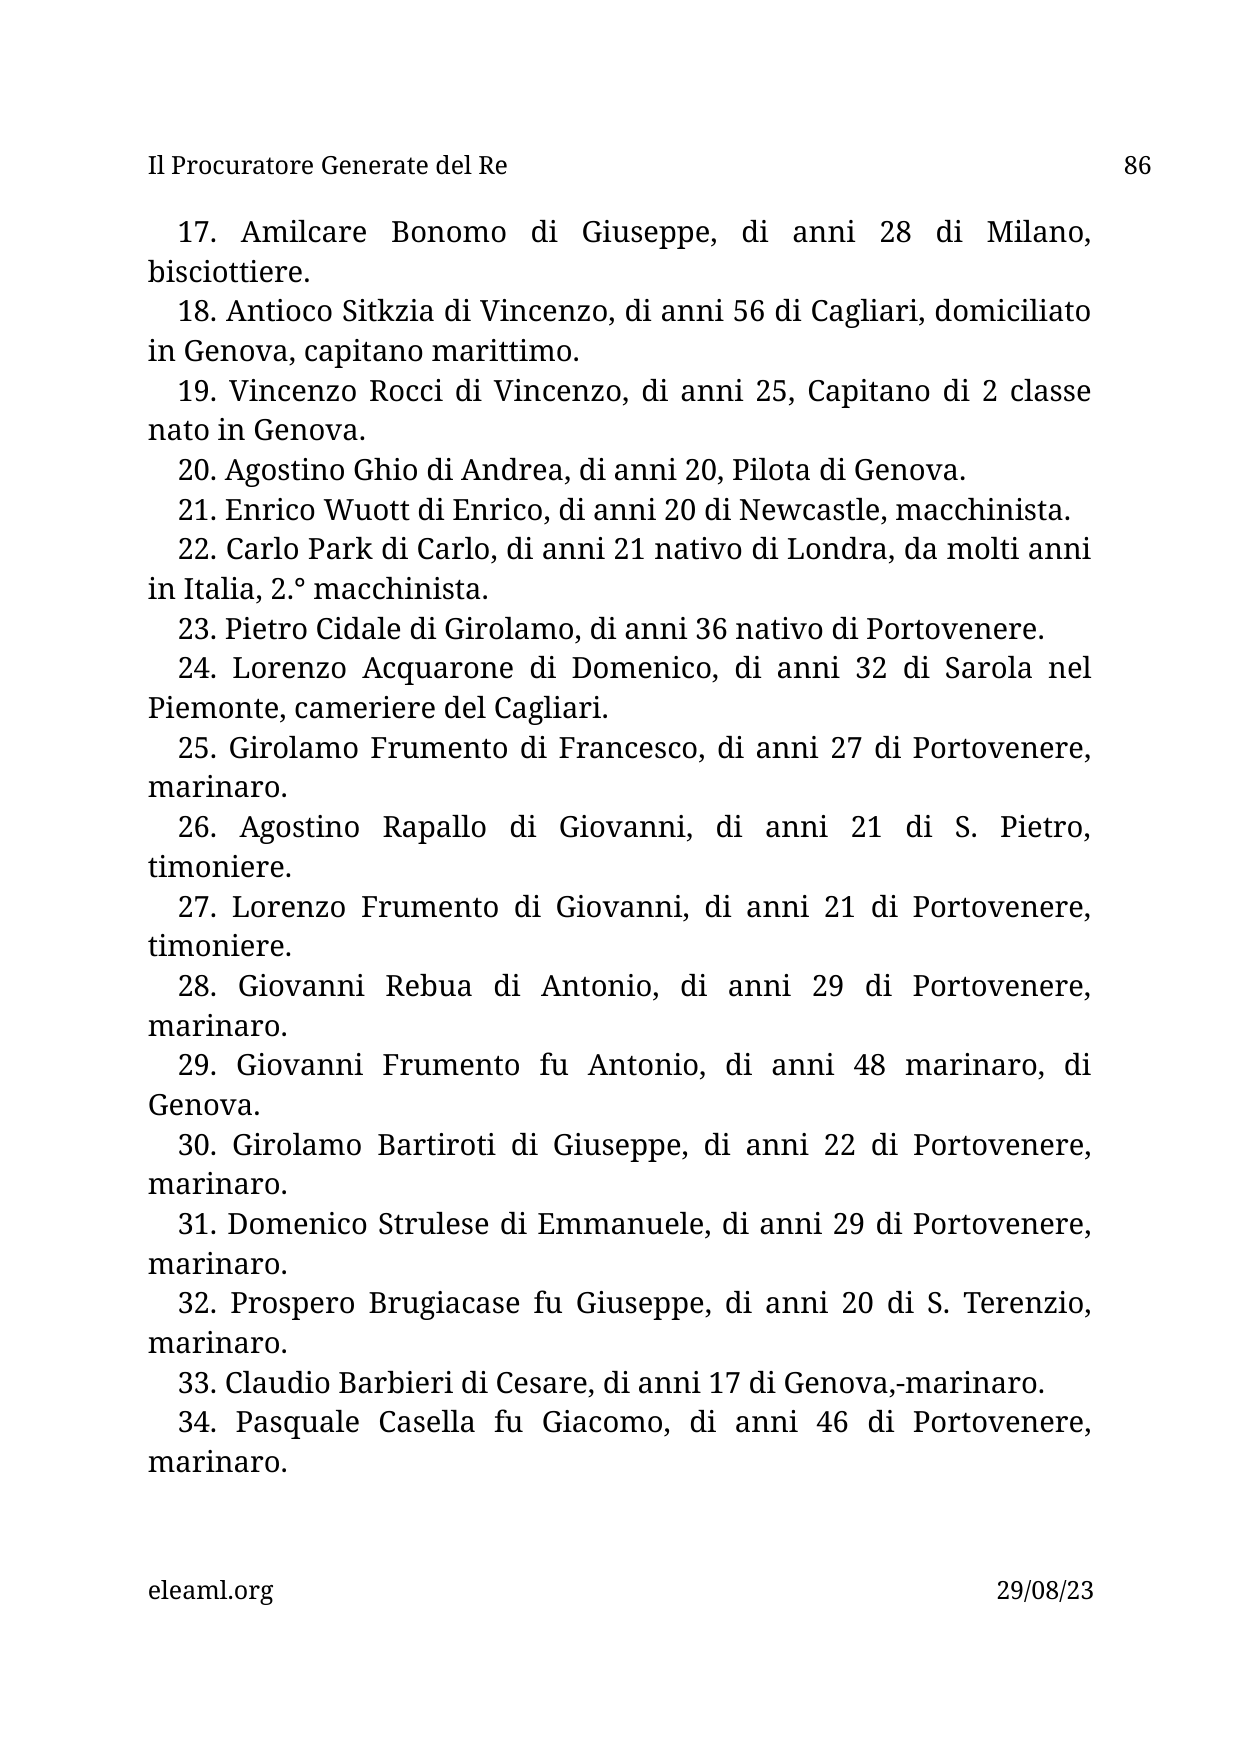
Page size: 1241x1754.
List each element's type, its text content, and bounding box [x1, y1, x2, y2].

text 17. Amilcare Bonomo di Giuseppe, di anni 28 di Milano, bisciottiere. [148, 211, 1093, 291]
text 26. Agostino Rapallo di Giovanni, di anni 21 di S. Pietro, timoniere. [148, 806, 1093, 886]
text 23. Pietro Cidale di Girolamo, di anni 36 nativo di Portovenere. [148, 608, 1093, 648]
text 19. Vincenzo Rocci di Vincenzo, di anni 25, Capitano di 2 classe nato in Genova. [148, 370, 1093, 449]
text 25. Girolamo Frumento di Francesco, di anni 27 di Portovenere, marinaro. [148, 727, 1093, 806]
text 30. Girolamo Bartiroti di Giuseppe, di anni 22 di Portovenere, marinaro. [148, 1124, 1093, 1203]
text 22. Carlo Park di Carlo, di anni 21 nativo di Londra, da molti anni in Italia, 2.° macchinista. [148, 529, 1093, 608]
text 33. Claudio Barbieri di Cesare, di anni 17 di Genova,-marinaro. [148, 1362, 1093, 1402]
text 20. Agostino Ghio di Andrea, di anni 20, Pilota di Genova. [148, 449, 1093, 489]
text 29. Giovanni Frumento fu Antonio, di anni 48 marinaro, di Genova. [148, 1044, 1093, 1124]
text 28. Giovanni Rebua di Antonio, di anni 29 di Portovenere, marinaro. [148, 965, 1093, 1044]
text 24. Lorenzo Acquarone di Domenico, di anni 32 di Sarola nel Piemonte, cameriere del Cagliari. [148, 648, 1093, 727]
text 34. Pasquale Casella fu Giacomo, di anni 46 di Portovenere, marinaro. [148, 1402, 1093, 1481]
text 21. Enrico Wuott di Enrico, di anni 20 di Newcastle, macchinista. [148, 489, 1093, 529]
text 32. Prospero Brugiacase fu Giuseppe, di anni 20 di S. Terenzio, marinaro. [148, 1283, 1093, 1362]
text 27. Lorenzo Frumento di Giovanni, di anni 21 di Portovenere, timoniere. [148, 886, 1093, 965]
text 18. Antioco Sitkzia di Vincenzo, di anni 56 di Cagliari, domiciliato in Genova, capitano marittimo. [148, 291, 1093, 370]
text 31. Domenico Strulese di Emmanuele, di anni 29 di Portovenere, marinaro. [148, 1203, 1093, 1283]
